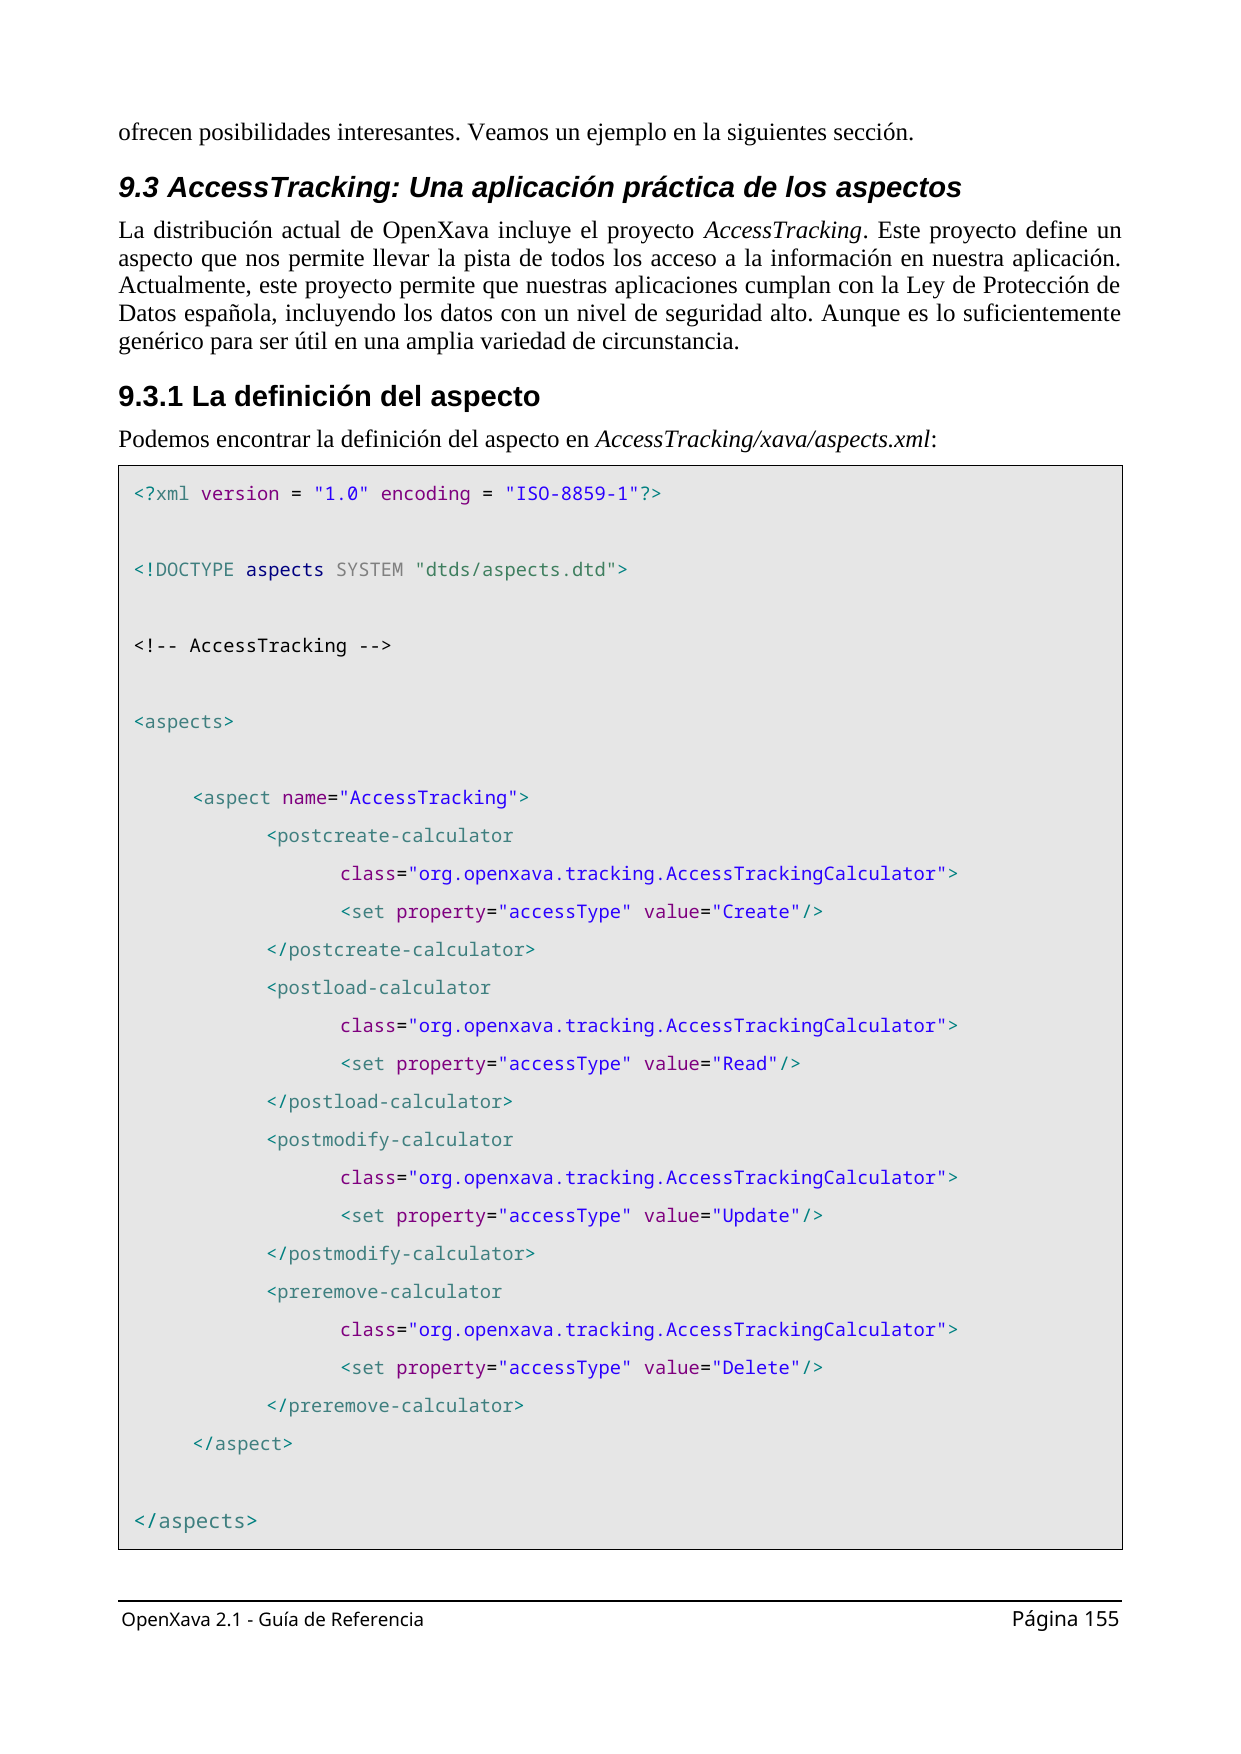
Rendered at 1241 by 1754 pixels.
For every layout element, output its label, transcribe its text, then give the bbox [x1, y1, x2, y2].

text <set property="accessType" value="Delete"/> [119, 1339, 1122, 1377]
text <postcreate-calculator [119, 807, 1122, 845]
text </postload-calculator> [119, 1073, 1122, 1111]
text <postload-calculator [119, 959, 1122, 997]
text class="org.openxava.tracking.AccessTrackingCalculator"> [119, 997, 1122, 1035]
text <set property="accessType" value="Update"/> [119, 1187, 1122, 1225]
text <?xml version = "1.0" encoding = "ISO-8859-1"?> [119, 466, 1122, 503]
subtitle AccessTracking: Una aplicación práctica de los aspectos [118, 171, 1122, 203]
text <aspects> [119, 693, 1122, 731]
text ofrecen posibilidades interesantes. Veamos un ejemplo en la siguientes sección. [118, 118, 1122, 146]
text <!-- AccessTracking --> [119, 617, 1122, 655]
text Podemos encontrar la definición del aspecto en AccessTracking/xava/aspects.xml: [118, 425, 1122, 452]
text <aspect name="AccessTracking"> [119, 769, 1122, 807]
text </postmodify-calculator> [119, 1225, 1122, 1263]
text <set property="accessType" value="Create"/> [119, 883, 1122, 921]
text <preremove-calculator [119, 1263, 1122, 1301]
text </preremove-calculator> [119, 1377, 1122, 1416]
text <set property="accessType" value="Read"/> [119, 1035, 1122, 1073]
text class="org.openxava.tracking.AccessTrackingCalculator"> [119, 1149, 1122, 1187]
text </postcreate-calculator> [119, 921, 1122, 959]
text class="org.openxava.tracking.AccessTrackingCalculator"> [119, 1301, 1122, 1339]
text <postmodify-calculator [119, 1111, 1122, 1149]
text </aspects> [119, 1492, 1122, 1549]
text <!DOCTYPE aspects SYSTEM "dtds/aspects.dtd"> [119, 541, 1122, 579]
text La distribución actual de OpenXava incluye el proyecto AccessTracking. Este proyecto define un aspecto que nos permite llevar la pista de todos los acceso a la información en nuestra aplicación. Actualmente, este proyecto permite que nuestras aplicaciones cumplan con la Ley de Protección de Datos española, incluyendo los datos con un nivel de seguridad alto. Aunque es lo suficientemente genérico para ser útil en una amplia variedad de circunstancia. [118, 216, 1122, 354]
text </aspect> [119, 1416, 1122, 1453]
text class="org.openxava.tracking.AccessTrackingCalculator"> [119, 845, 1122, 883]
subtitle La definición del aspecto [118, 379, 1122, 412]
